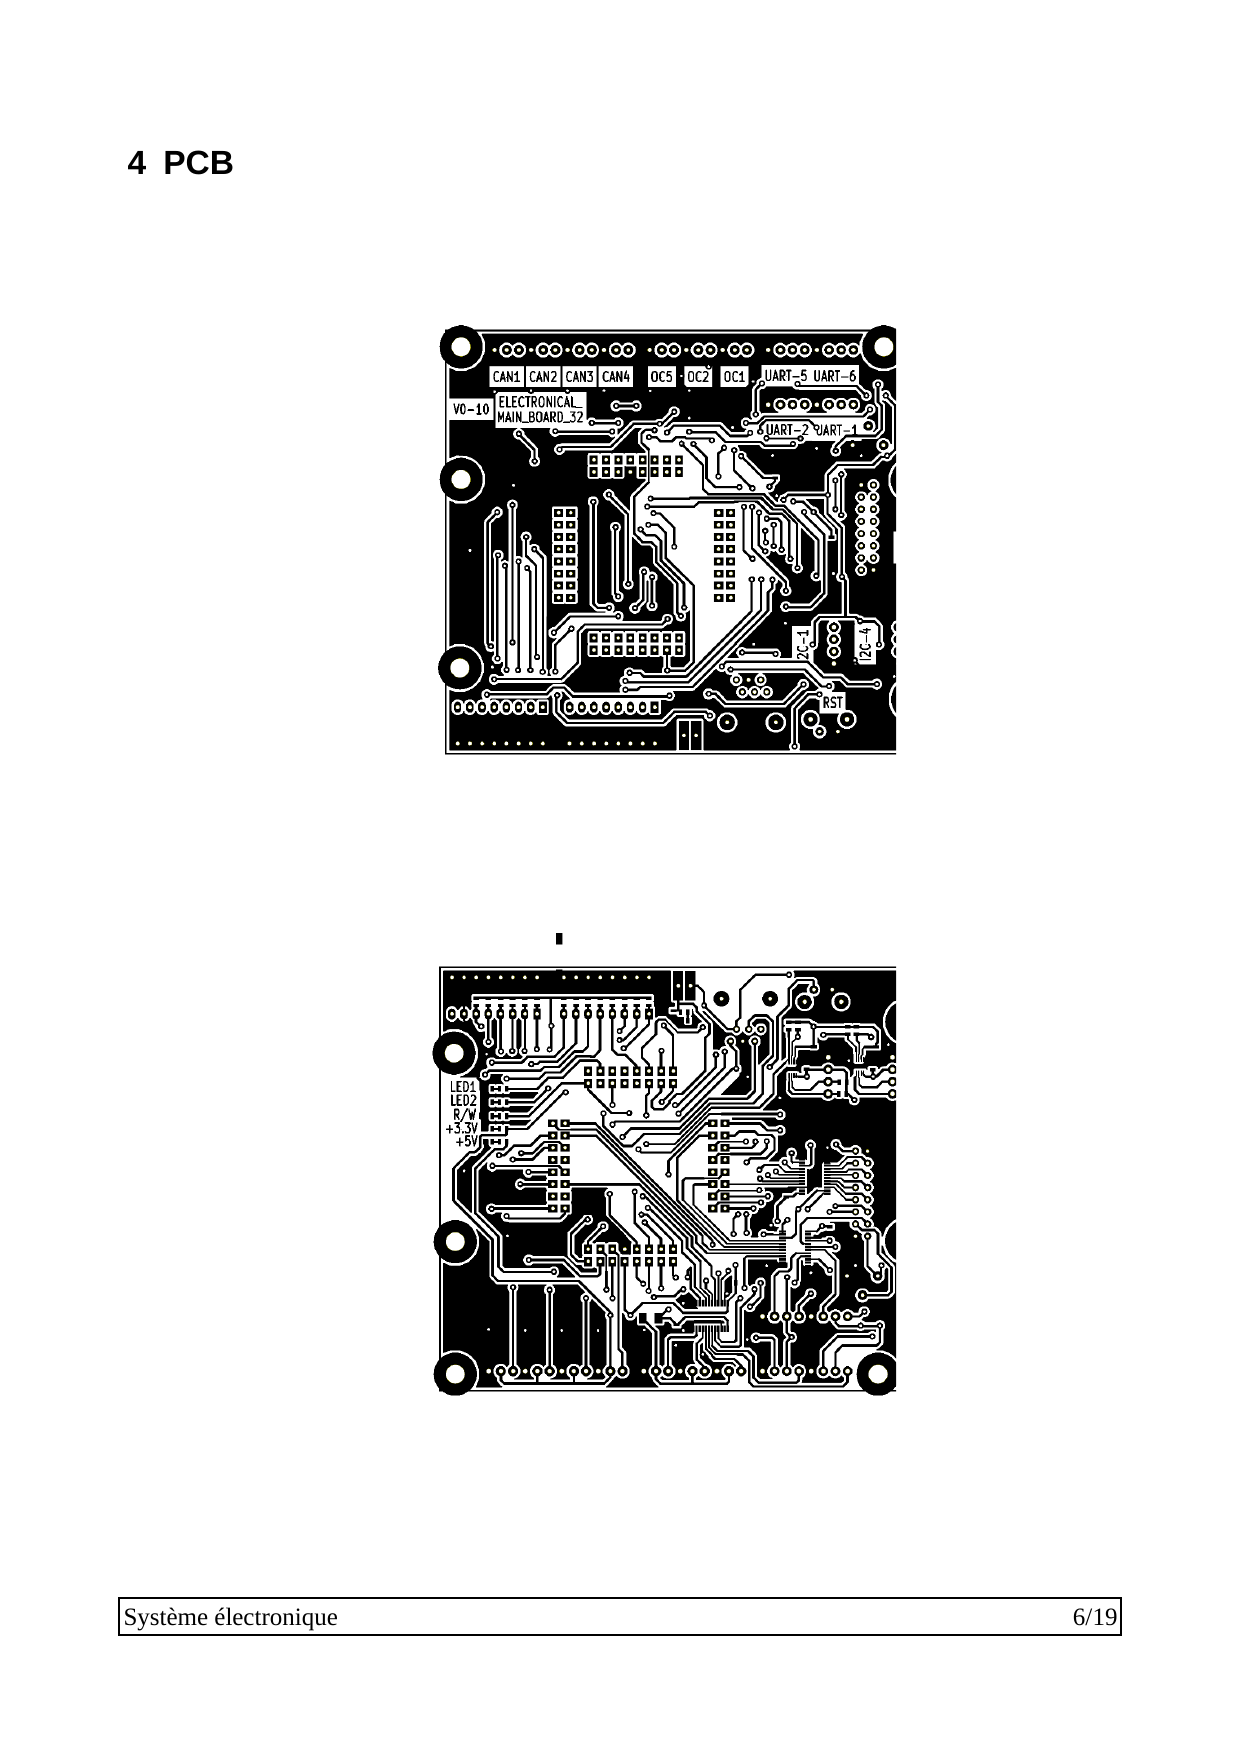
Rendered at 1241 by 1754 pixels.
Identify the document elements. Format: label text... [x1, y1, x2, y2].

subtitle PCB [118, 143, 1122, 182]
